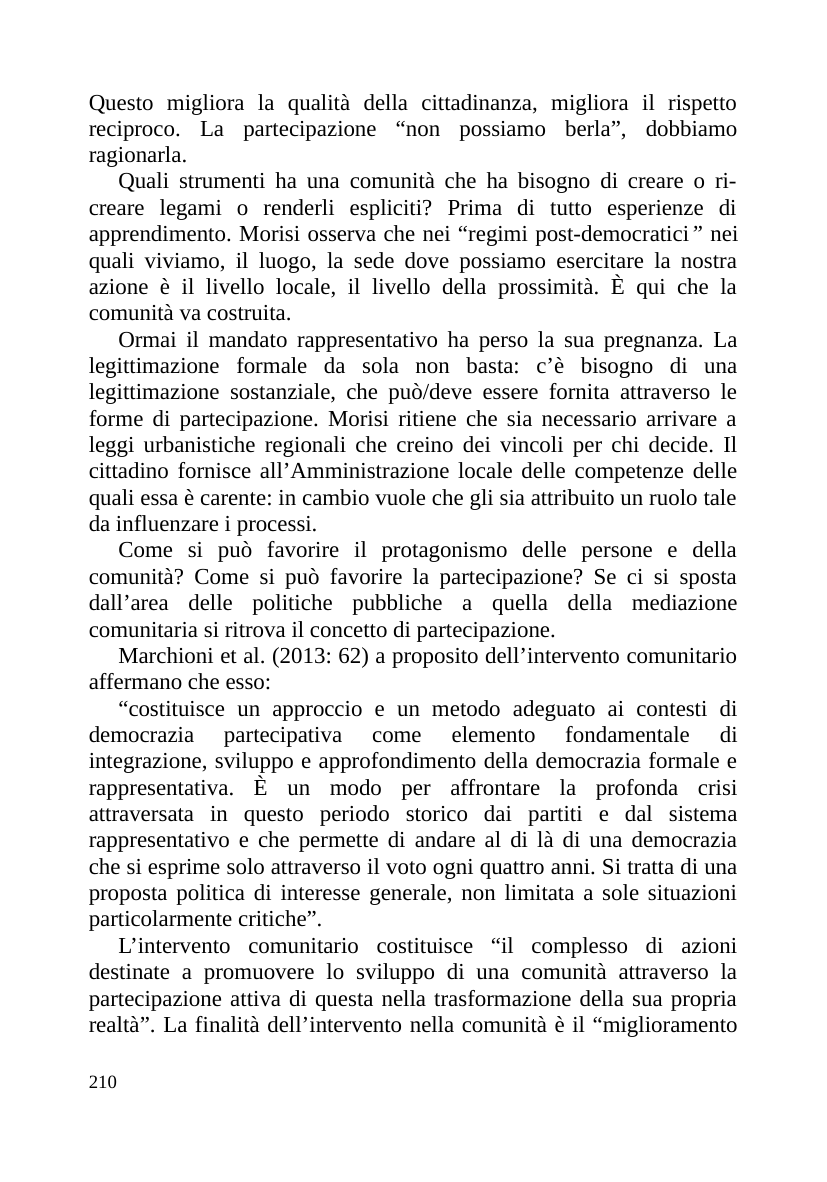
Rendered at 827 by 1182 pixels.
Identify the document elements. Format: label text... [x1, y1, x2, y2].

text Questo migliora la qualità della cittadinanza, migliora il rispetto reciproco. La partecipazione “non possiamo berla”, dobbiamo ragionarla. [88, 88, 738, 168]
text Marchioni et al. (2013: 62) a proposito dell’intervento comunitario affermano che esso: [88, 642, 738, 695]
text Come si può favorire il protagonismo delle persone e della comunità? Come si può favorire la partecipazione? Se ci si sposta dall’area delle politiche pubbliche a quella della mediazione comunitaria si ritrova il concetto di partecipazione. [88, 537, 738, 642]
text “costituisce un approccio e un metodo adeguato ai contesti di democrazia partecipativa come elemento fondamentale di integrazione, sviluppo e approfondimento della democrazia formale e rappresentativa. È un modo per affrontare la profonda crisi attraversata in questo periodo storico dai partiti e dal sistema rappresentativo e che permette di andare al di là di una democrazia che si esprime solo attraverso il voto ogni quattro anni. Si tratta di una proposta politica di interesse generale, non limitata a sole situazioni particolarmente critiche”. [88, 695, 738, 932]
text L’intervento comunitario costituisce “il complesso di azioni destinate a promuovere lo sviluppo di una comunità attraverso la partecipazione attiva di questa nella trasformazione della sua propria realtà”. La finalità dell’intervento nella comunità è il “miglioramento [88, 932, 738, 1037]
text Quali strumenti ha una comunità che ha bisogno di creare o ri-creare legami o renderli espliciti? Prima di tutto esperienze di apprendimento. Morisi osserva che nei “regimi post-democratici” nei quali viviamo, il luogo, la sede dove possiamo esercitare la nostra azione è il livello locale, il livello della prossimità. È qui che la comunità va costruita. [88, 168, 738, 326]
text Ormai il mandato rappresentativo ha perso la sua pregnanza. La legittimazione formale da sola non basta: c’è bisogno di una legittimazione sostanziale, che può/deve essere fornita attraverso le forme di partecipazione. Morisi ritiene che sia necessario arrivare a leggi urbanistiche regionali che creino dei vincoli per chi decide. Il cittadino fornisce all’Amministrazione locale delle competenze delle quali essa è carente: in cambio vuole che gli sia attribuito un ruolo tale da influenzare i processi. [88, 326, 738, 537]
